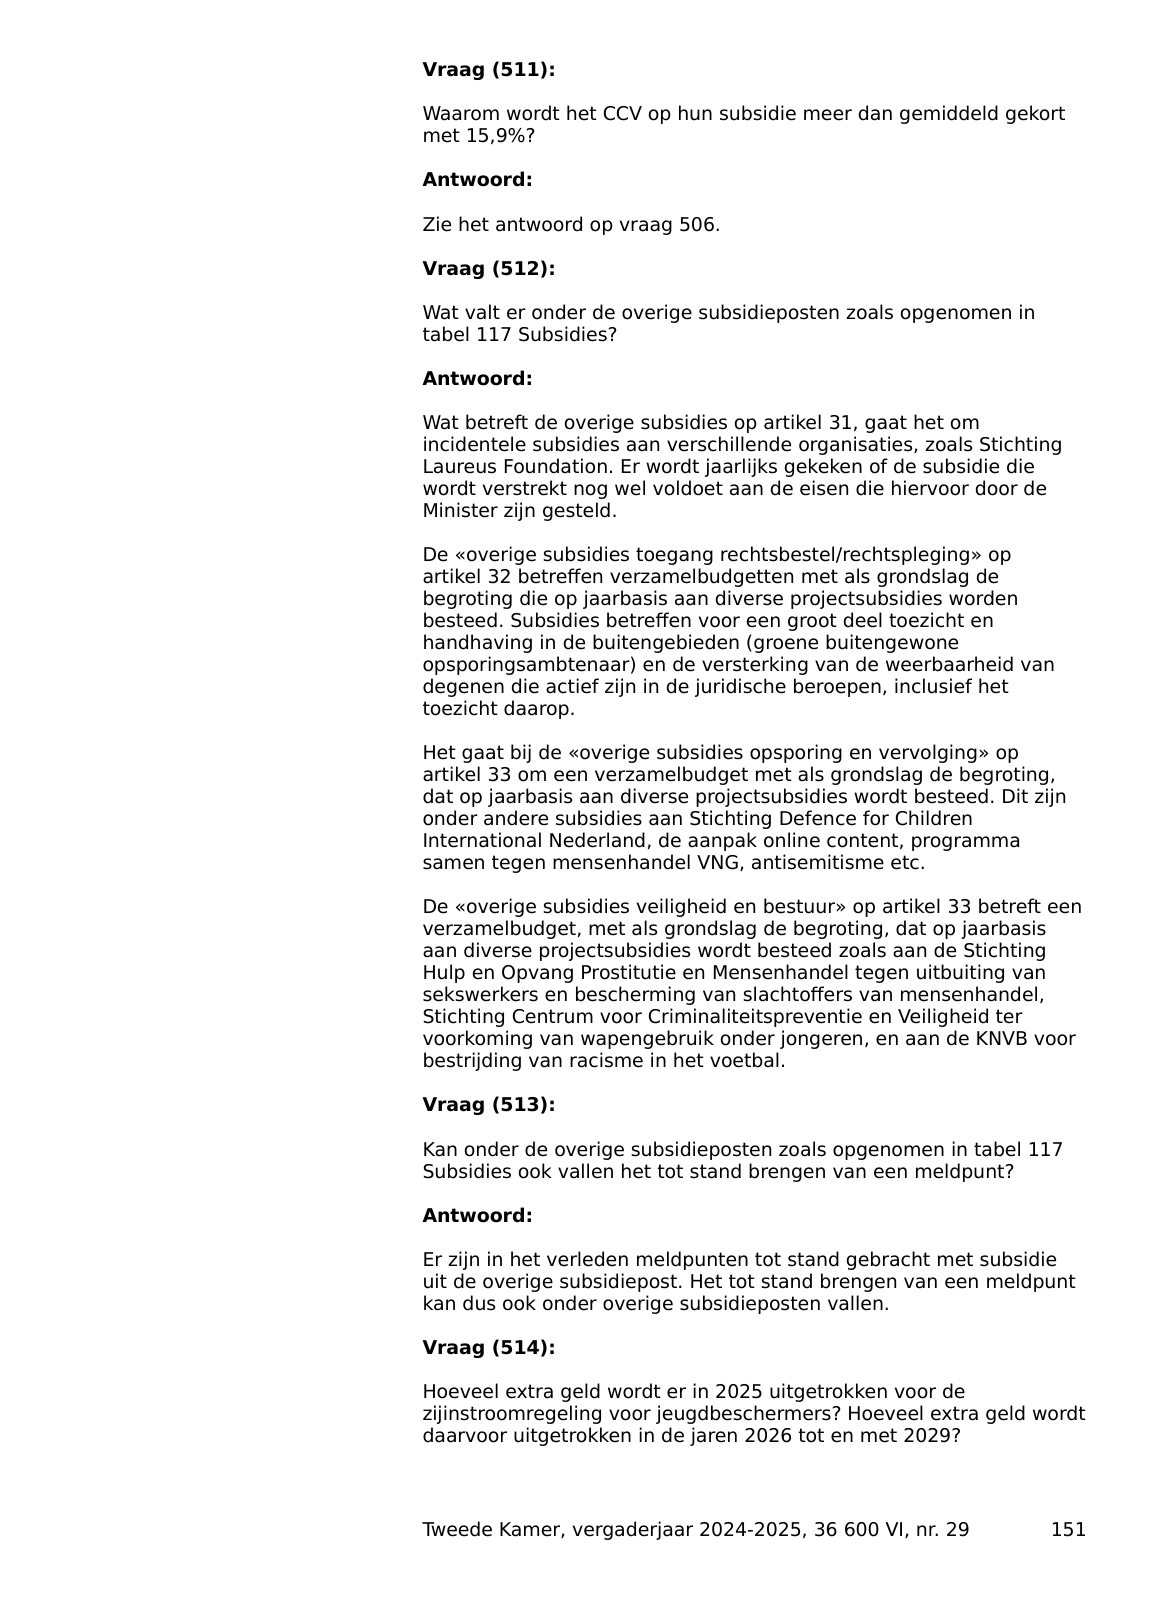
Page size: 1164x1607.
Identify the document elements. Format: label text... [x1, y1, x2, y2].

text Wat betreft de overige subsidies op artikel 31, gaat het om incidentele subsidies aan verschillende organisaties, zoals Stichting Laureus Foundation. Er wordt jaarlijks gekeken of de subsidie die wordt verstrekt nog wel voldoet aan de eisen die hiervoor door de Minister zijn gesteld. [422, 412, 1087, 522]
subtitle Antwoord: [422, 368, 1087, 390]
text Kan onder de overige subsidieposten zoals opgenomen in tabel 117 Subsidies ook vallen het tot stand brengen van een meldpunt? [422, 1138, 1087, 1182]
subtitle Vraag (511): [422, 59, 1087, 81]
text Hoeveel extra geld wordt er in 2025 uitgetrokken voor de zijinstroomregeling voor jeugdbeschermers? Hoeveel extra geld wordt daarvoor uitgetrokken in de jaren 2026 tot en met 2029? [422, 1381, 1087, 1447]
text Er zijn in het verleden meldpunten tot stand gebracht met subsidie uit de overige subsidiepost. Het tot stand brengen van een meldpunt kan dus ook onder overige subsidieposten vallen. [422, 1249, 1087, 1315]
text Het gaat bij de «overige subsidies opsporing en vervolging» op artikel 33 om een verzamelbudget met als grondslag de begroting, dat op jaarbasis aan diverse projectsubsidies wordt besteed. Dit zijn onder andere subsidies aan Stichting Defence for Children International Nederland, de aanpak online content, programma samen tegen mensenhandel VNG, antisemitisme etc. [422, 742, 1087, 874]
text Zie het antwoord op vraag 506. [422, 213, 1087, 236]
subtitle Antwoord: [422, 169, 1087, 191]
text Waarom wordt het CCV op hun subsidie meer dan gemiddeld gekort met 15,9%? [422, 103, 1087, 147]
subtitle Vraag (514): [422, 1337, 1087, 1359]
text Wat valt er onder de overige subsidieposten zoals opgenomen in tabel 117 Subsidies? [422, 302, 1087, 346]
subtitle Vraag (513): [422, 1094, 1087, 1116]
text De «overige subsidies veiligheid en bestuur» op artikel 33 betreft een verzamelbudget, met als grondslag de begroting, dat op jaarbasis aan diverse projectsubsidies wordt besteed zoals aan de Stichting Hulp en Opvang Prostitutie en Mensenhandel tegen uitbuiting van sekswerkers en bescherming van slachtoffers van mensenhandel, Stichting Centrum voor Criminaliteitspreventie en Veiligheid ter voorkoming van wapengebruik onder jongeren, en aan de KNVB voor bestrijding van racisme in het voetbal. [422, 896, 1087, 1072]
subtitle Vraag (512): [422, 258, 1087, 280]
text De «overige subsidies toegang rechtsbestel/rechtspleging» op artikel 32 betreffen verzamelbudgetten met als grondslag de begroting die op jaarbasis aan diverse projectsubsidies worden besteed. Subsidies betreffen voor een groot deel toezicht en handhaving in de buitengebieden (groene buitengewone opsporingsambtenaar) en de versterking van de weerbaarheid van degenen die actief zijn in de juridische beroepen, inclusief het toezicht daarop. [422, 544, 1087, 720]
subtitle Antwoord: [422, 1205, 1087, 1227]
